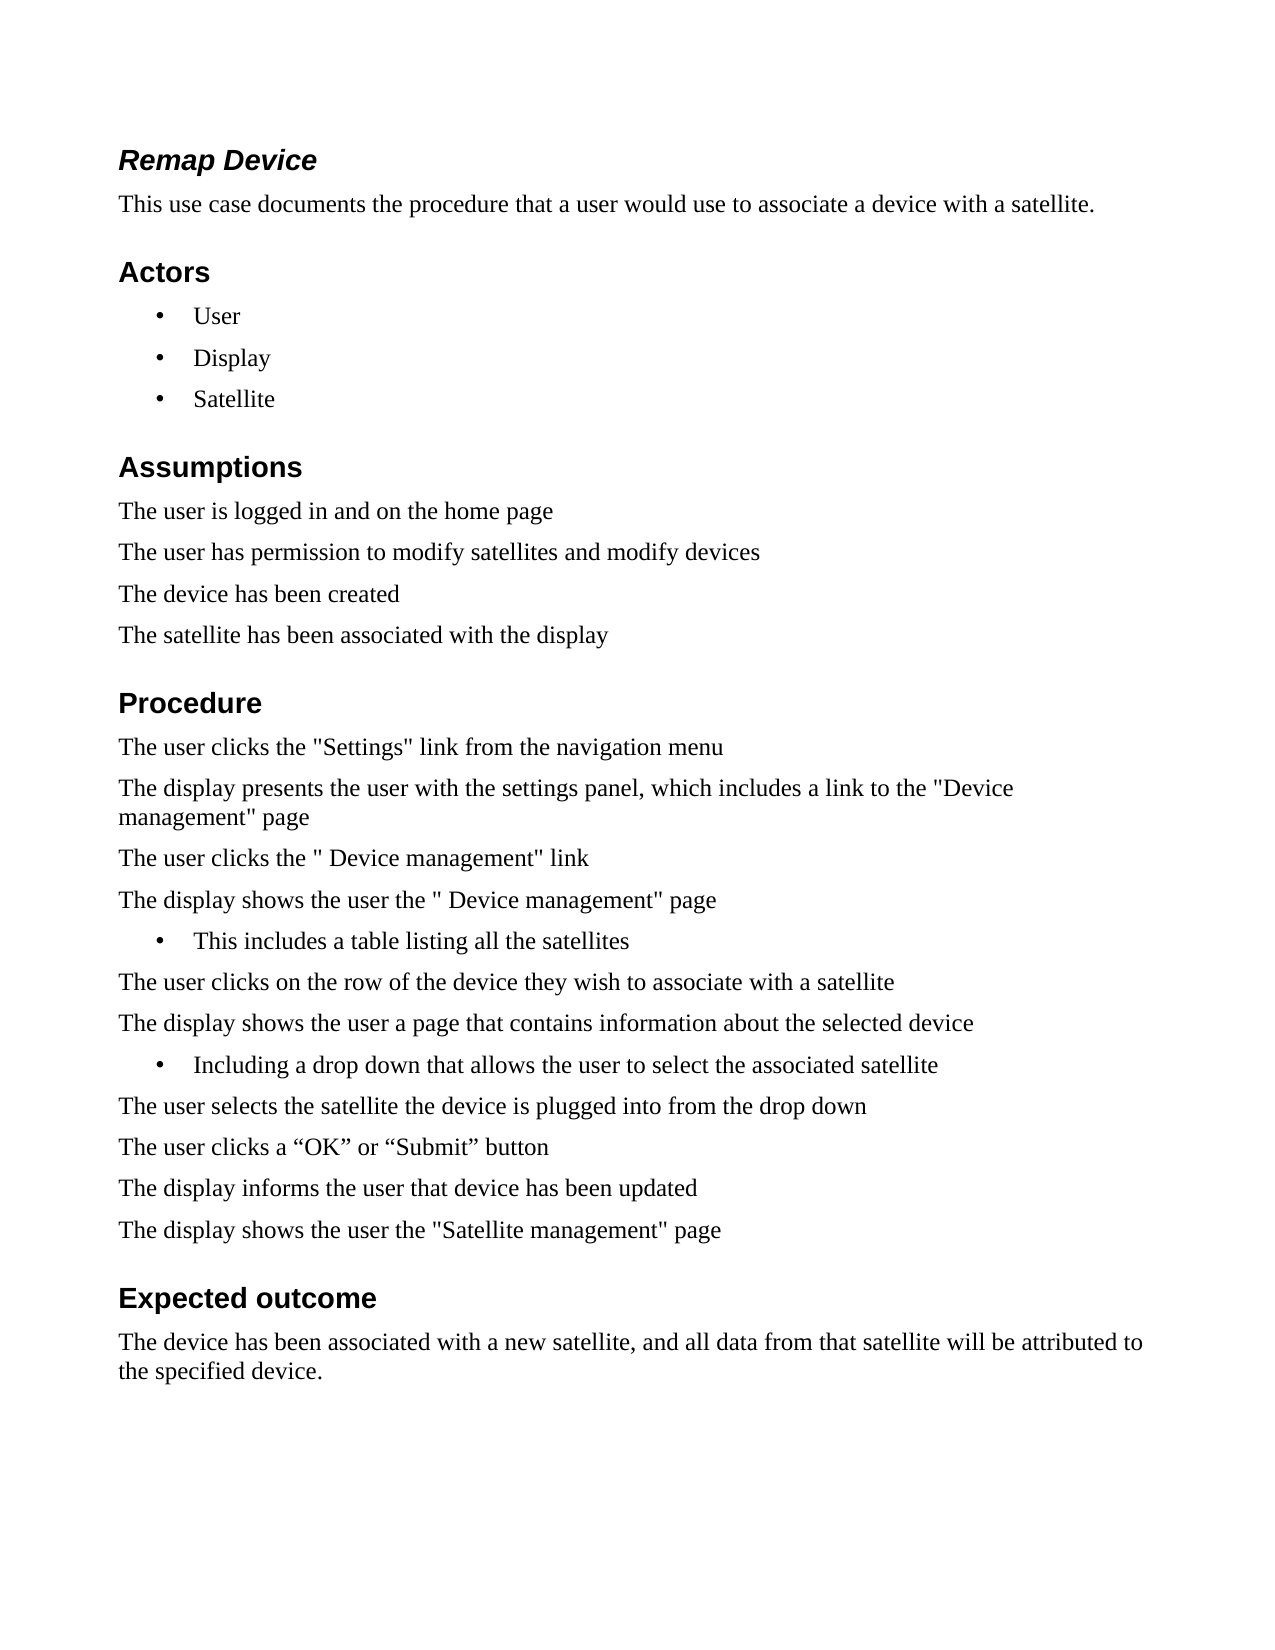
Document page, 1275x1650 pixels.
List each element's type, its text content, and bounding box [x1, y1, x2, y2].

text The display presents the user with the settings panel, which includes a link to the "Device management" page [118, 773, 1157, 831]
text The device has been associated with a new satellite, and all data from that satellite will be attributed to the specified device. [118, 1327, 1157, 1384]
text The satellite has been associated with the display [118, 620, 1157, 649]
list Including a drop down that allows the user to select the associated satellite [156, 1050, 1157, 1078]
subtitle Procedure [118, 686, 1157, 720]
subtitle Expected outcome [118, 1281, 1157, 1314]
subtitle Actors [118, 255, 1157, 289]
text The display shows the user a page that contains information about the selected device [118, 1008, 1157, 1037]
list This includes a table listing all the satellites [156, 926, 1157, 955]
subtitle Assumptions [118, 450, 1157, 484]
text The display informs the user that device has been updated [118, 1173, 1157, 1202]
text This use case documents the procedure that a user would use to associate a device with a satellite. [118, 189, 1157, 218]
text The user is logged in and on the home page [118, 496, 1157, 525]
text The user clicks a “OK” or “Submit” button [118, 1132, 1157, 1161]
text The user selects the satellite the device is plugged into from the drop down [118, 1091, 1157, 1120]
subtitle Remap Device [118, 143, 1157, 177]
text The device has been created [118, 579, 1157, 607]
list Satellite [156, 384, 1157, 413]
list Display [156, 343, 1157, 371]
list User [156, 301, 1157, 330]
text The display shows the user the " Device management" page [118, 885, 1157, 913]
text The display shows the user the "Satellite management" page [118, 1215, 1157, 1243]
text The user clicks the "Settings" link from the navigation menu [118, 732, 1157, 761]
text The user clicks on the row of the device they wish to associate with a satellite [118, 967, 1157, 996]
text The user clicks the " Device management" link [118, 843, 1157, 872]
text The user has permission to modify satellites and modify devices [118, 537, 1157, 566]
